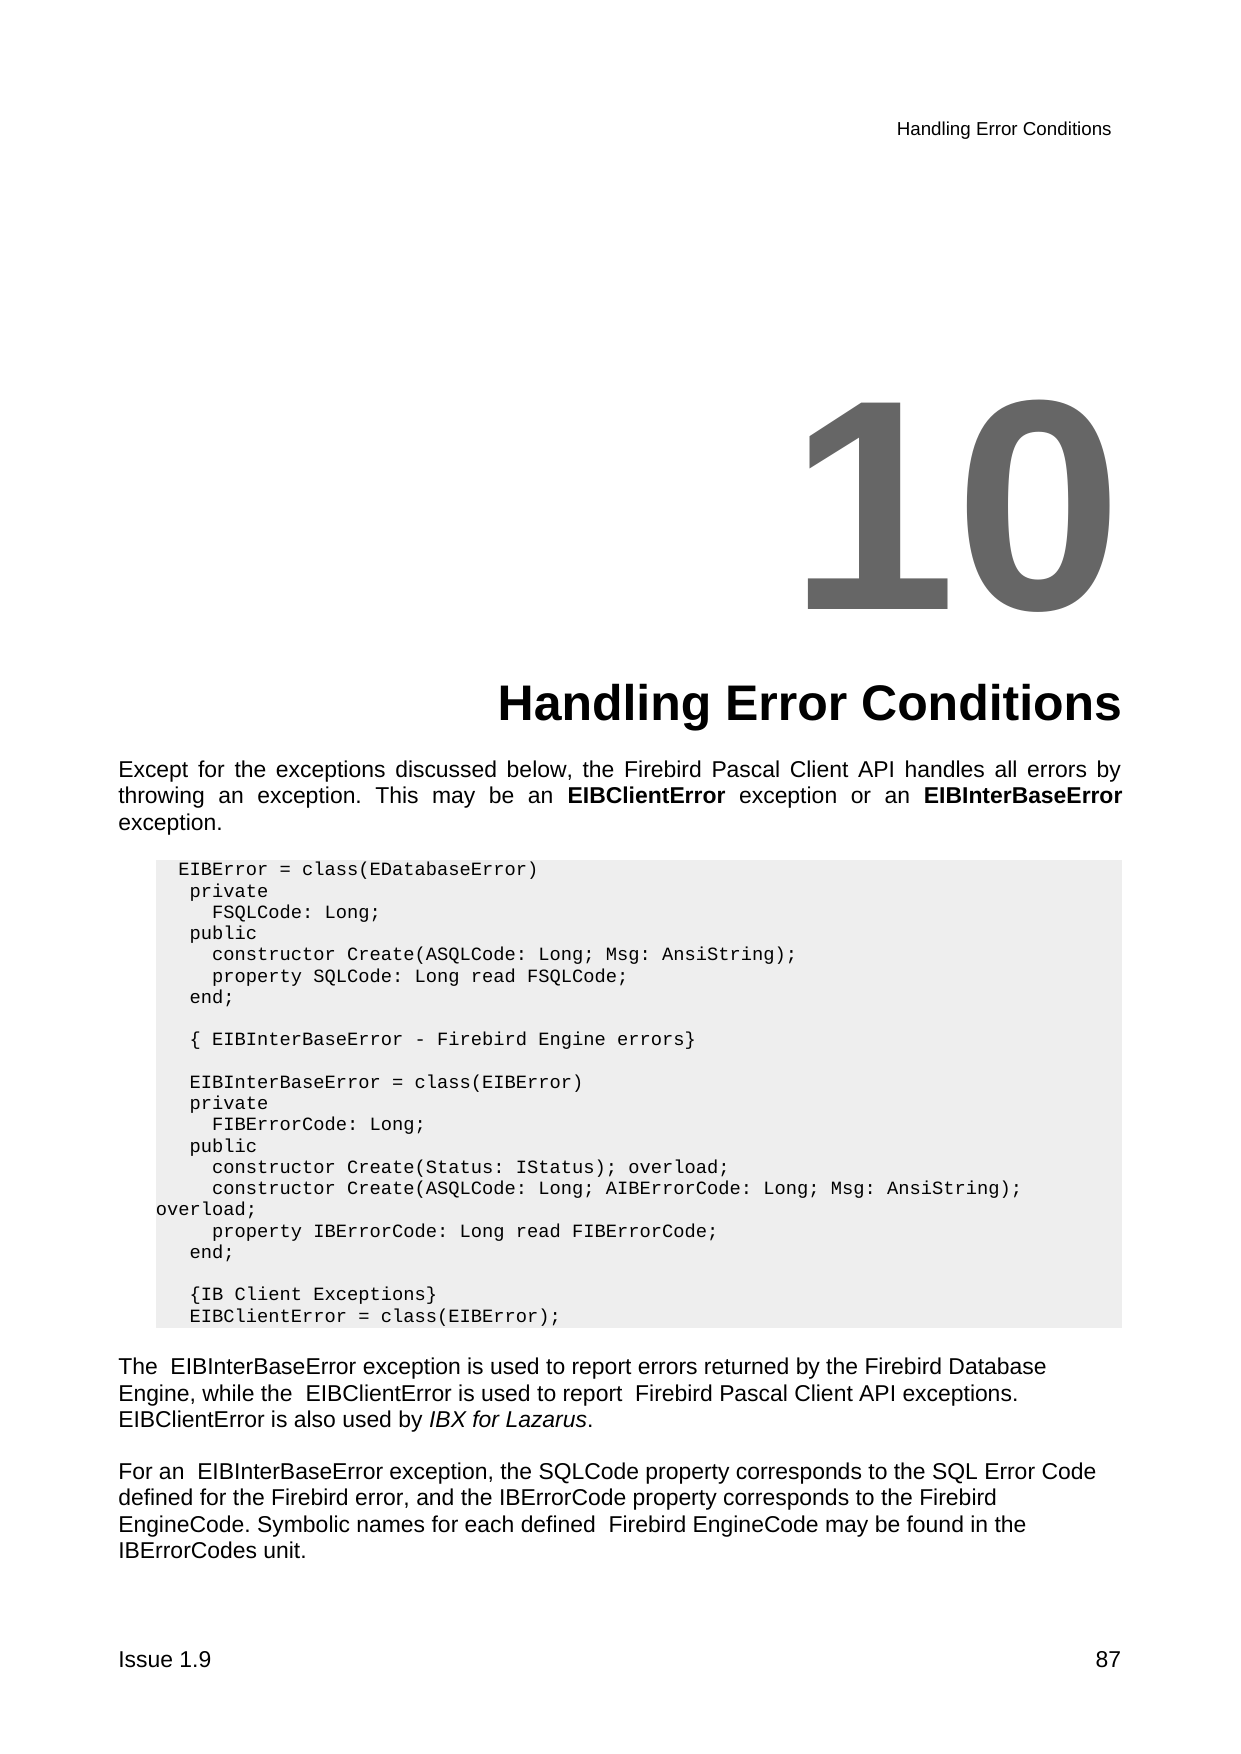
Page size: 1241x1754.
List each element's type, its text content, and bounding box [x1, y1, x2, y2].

text public [156, 924, 1122, 945]
text constructor Create(Status: IStatus); overload; [156, 1158, 1122, 1179]
text constructor Create(ASQLCode: Long; Msg: AnsiString); [156, 945, 1122, 966]
text EIBError = class(EDatabaseError) [156, 860, 1122, 881]
text end; [156, 1243, 1122, 1264]
text FSQLCode: Long; [156, 903, 1122, 924]
text private [156, 881, 1122, 903]
text { EIBInterBaseError - Firebird Engine errors} [156, 1030, 1122, 1051]
text end; [156, 988, 1122, 1009]
text property IBErrorCode: Long read FIBErrorCode; [156, 1221, 1122, 1243]
text For an EIBInterBaseError exception, the SQLCode property corresponds to the SQL Error Code defined for the Firebird error, and the IBErrorCode property corresponds to the Firebird EngineCode. Symbolic names for each defined Firebird EngineCode may be found in the IBErrorCodes unit. [118, 1458, 1122, 1563]
text EIBClientError = class(EIBError); [156, 1306, 1122, 1328]
text {IB Client Exceptions} [156, 1285, 1122, 1306]
text EIBInterBaseError = class(EIBError) [156, 1073, 1122, 1094]
text public [156, 1136, 1122, 1158]
text Except for the exceptions discussed below, the Firebird Pascal Client API handles all errors by throwing an exception. This may be an EIBClientError exception or an EIBInterBaseError exception. [118, 756, 1122, 835]
subtitle Handling Error Conditions [81, 328, 1122, 731]
text property SQLCode: Long read FSQLCode; [156, 966, 1122, 988]
text constructor Create(ASQLCode: Long; AIBErrorCode: Long; Msg: AnsiString); overload; [156, 1179, 1122, 1221]
text FIBErrorCode: Long; [156, 1115, 1122, 1136]
text The EIBInterBaseError exception is used to report errors returned by the Firebird Database Engine, while the EIBClientError is used to report Firebird Pascal Client API exceptions. EIBClientError is also used by IBX for Lazarus. [118, 1353, 1122, 1432]
text private [156, 1094, 1122, 1115]
